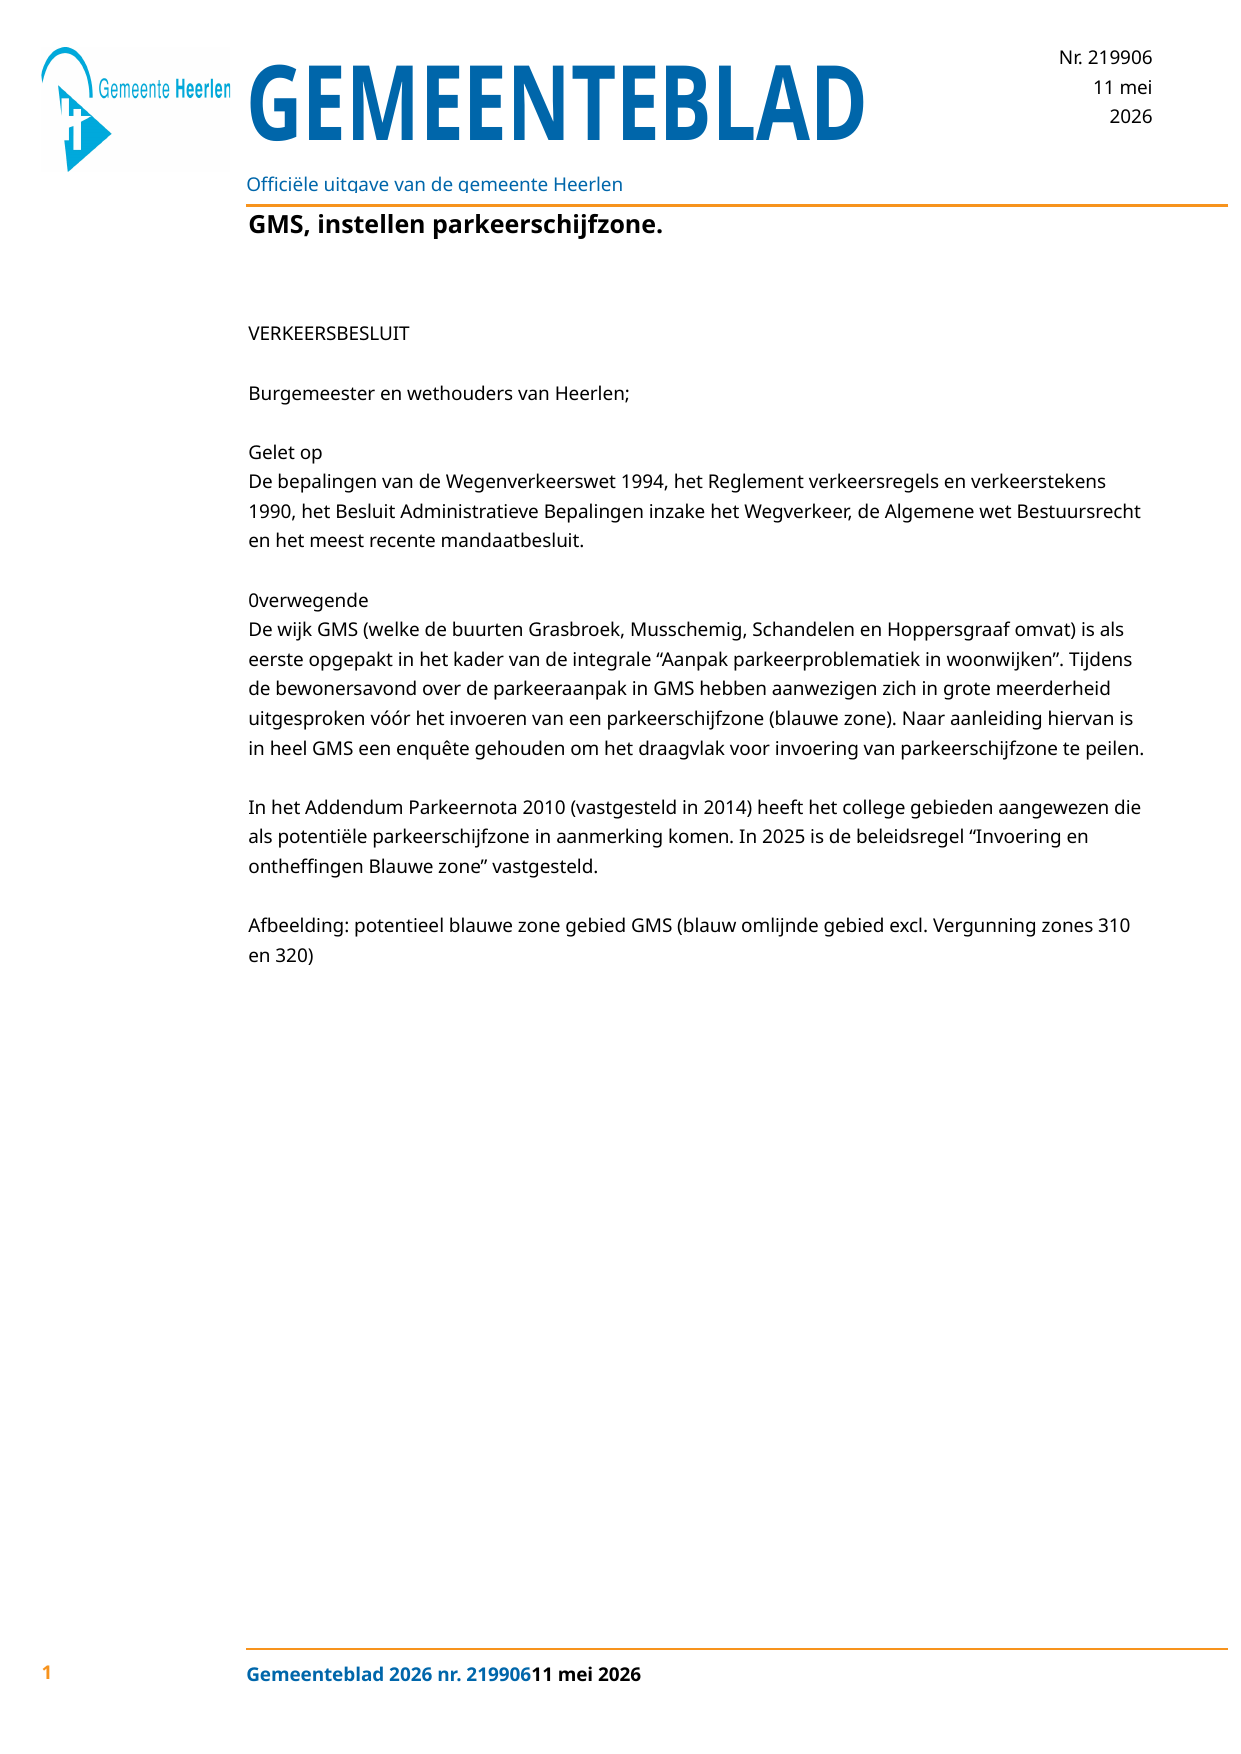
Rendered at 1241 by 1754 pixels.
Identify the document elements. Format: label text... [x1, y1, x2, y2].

text In het Addendum Parkeernota 2010 (vastgesteld in 2014) heeft het college gebieden aangewezen die als potentiële parkeerschijfzone in aanmerking komen. In 2025 is de beleidsregel “Invoering en ontheffingen Blauwe zone” vastgesteld. [248, 794, 1152, 879]
text De bepalingen van de Wegenverkeerswet 1994, het Reglement verkeersregels en verkeerstekens 1990, het Besluit Administratieve Bepalingen inzake het Wegverkeer, de Algemene wet Bestuursrecht en het meest recente mandaatbesluit. [248, 468, 1152, 553]
text Afbeelding: potentieel blauwe zone gebied GMS (blauw omlijnde gebied excl. Vergunning zones 310 en 320) [248, 912, 1152, 968]
text GMS, instellen parkeerschijfzone. [248, 207, 1152, 241]
picture [41, 47, 231, 172]
text Gelet op [248, 439, 1152, 465]
text VERKEERSBESLUIT [248, 321, 1152, 346]
text 0verwegende [248, 587, 1152, 613]
text De wijk GMS (welke de buurten Grasbroek, Musschemig, Schandelen en Hoppersgraaf omvat) is als eerste opgepakt in het kader van de integrale “Aanpak parkeerproblematiek in woonwijken”. Tijdens de bewonersavond over de parkeeraanpak in GMS hebben aanwezigen zich in grote meerderheid uitgesproken vóór het invoeren van een parkeerschijfzone (blauwe zone). Naar aanleiding hiervan is in heel GMS een enquête gehouden om het draagvlak voor invoering van parkeerschijfzone te peilen. [248, 616, 1152, 761]
picture [41, 47, 59, 70]
text Burgemeester en wethouders van Heerlen; [248, 380, 1152, 406]
